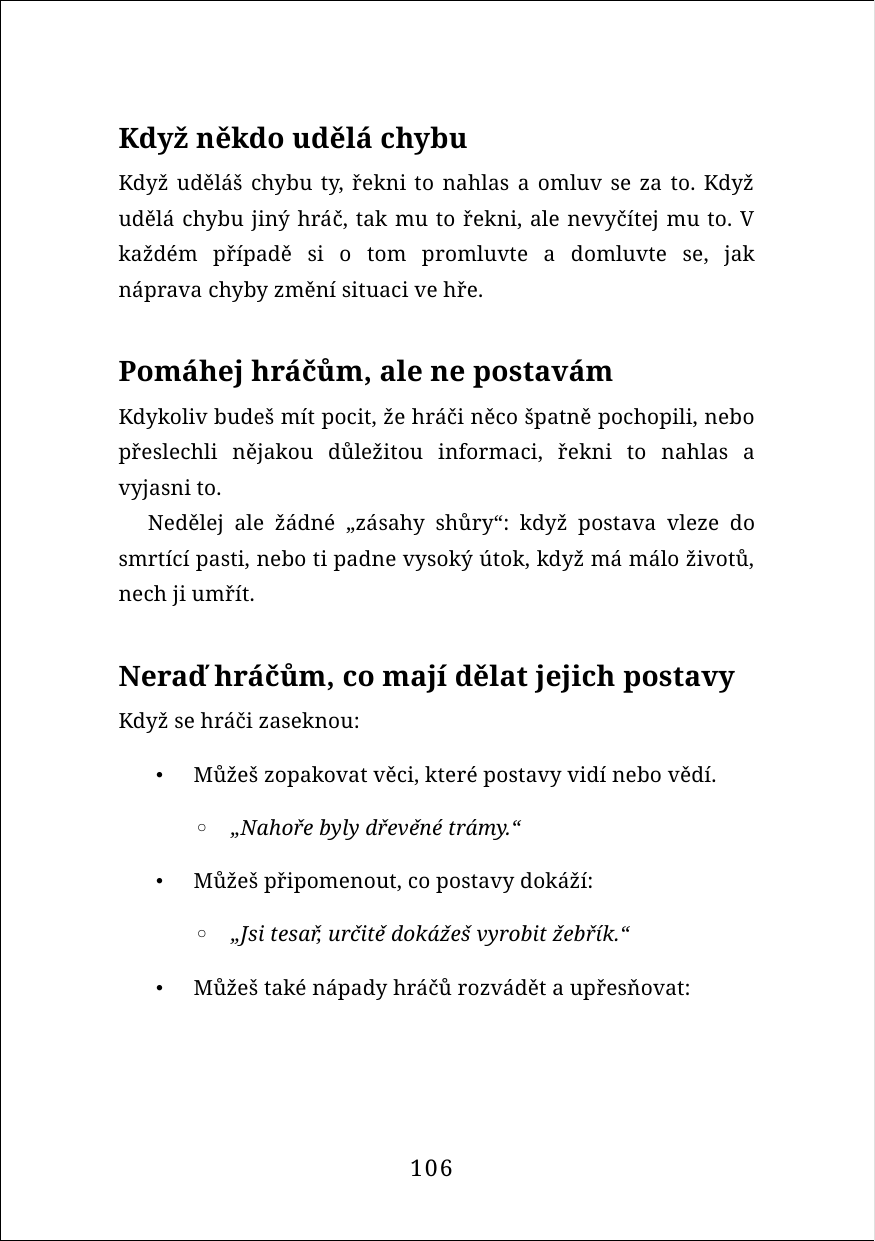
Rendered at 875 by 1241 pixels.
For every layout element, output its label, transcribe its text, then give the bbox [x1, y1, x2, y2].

list „Jsi tesař, určitě dokážeš vyrobit žebřík.“ [193, 919, 756, 948]
subtitle Když někdo udělá chybu [118, 118, 756, 157]
list Můžeš také nápady hráčů rozvádět a upřesňovat: [156, 973, 756, 1001]
list Můžeš zopakovat věci, které postavy vidí nebo vědí. [156, 760, 756, 788]
list „Nahoře byly dřevěné trámy.“ [193, 813, 756, 841]
text Když se hráči zaseknou: [118, 706, 756, 735]
subtitle Pomáhej hráčům, ale ne postavám [118, 352, 756, 390]
text Kdykoliv budeš mít pocit, že hráči něco špatně pochopili, nebo přeslechli nějakou důležitou informaci, řekni to nahlas a vyjasni to. Nedělej ale žádné „zásahy shůry“: když postava vleze do smrtící pasti, nebo ti padne vysoký útok, když má málo životů, nech ji umřít. [118, 402, 756, 608]
list Můžeš připomenout, co postavy dokáží: [156, 866, 756, 894]
text Když uděláš chybu ty, řekni to nahlas a omluv se za to. Když udělá chybu jiný hráč, tak mu to řekni, ale nevyčítej mu to. V každém případě si o tom promluvte a domluvte se, jak náprava chyby změní situaci ve hře. [118, 168, 756, 303]
subtitle Neraď hráčům, co mají dělat jejich postavy [118, 656, 756, 695]
